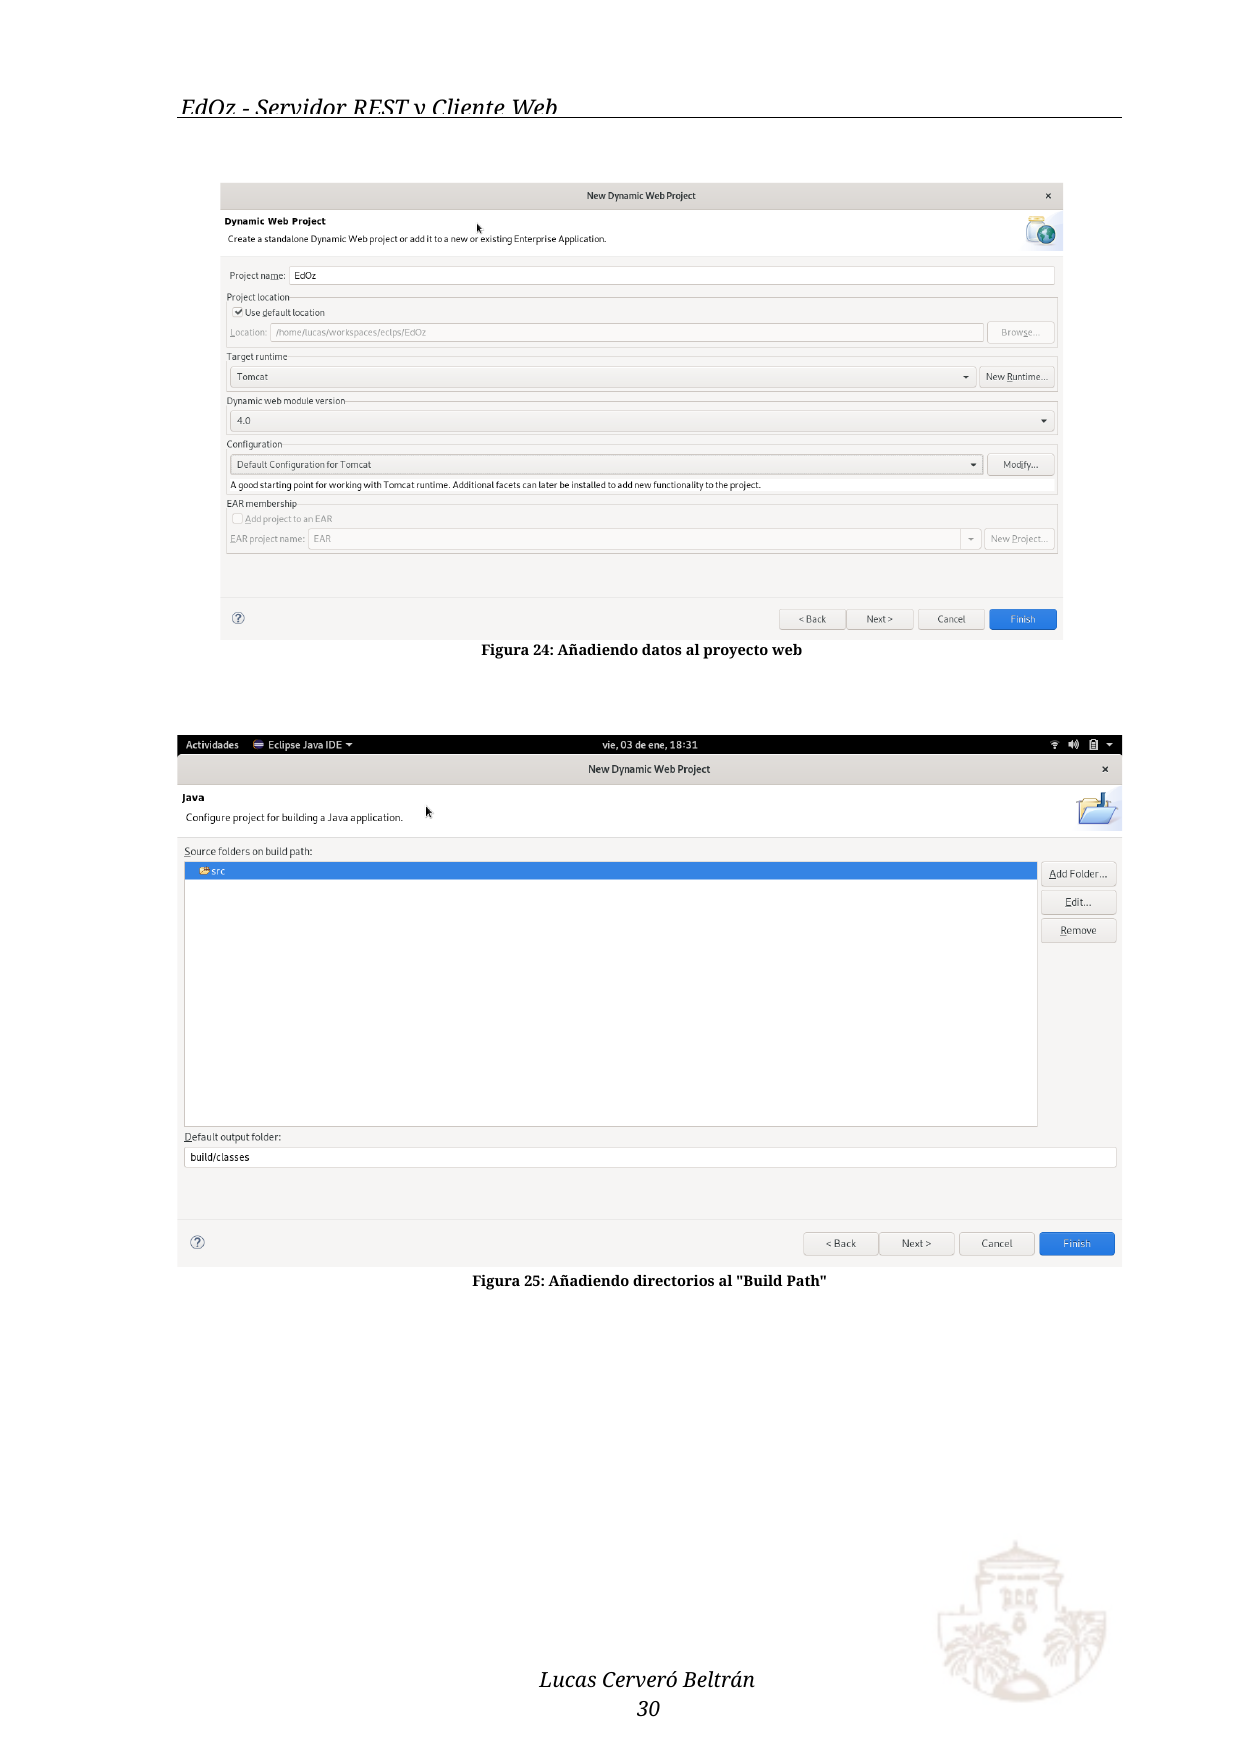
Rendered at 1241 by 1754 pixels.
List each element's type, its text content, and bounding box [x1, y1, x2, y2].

picture [177, 735, 1123, 1267]
picture [220, 182, 1064, 640]
text Figura 24: Añadiendo datos al proyecto web [220, 640, 1063, 659]
text Figura 25: Añadiendo directorios al "Build Path" [177, 1267, 1122, 1291]
